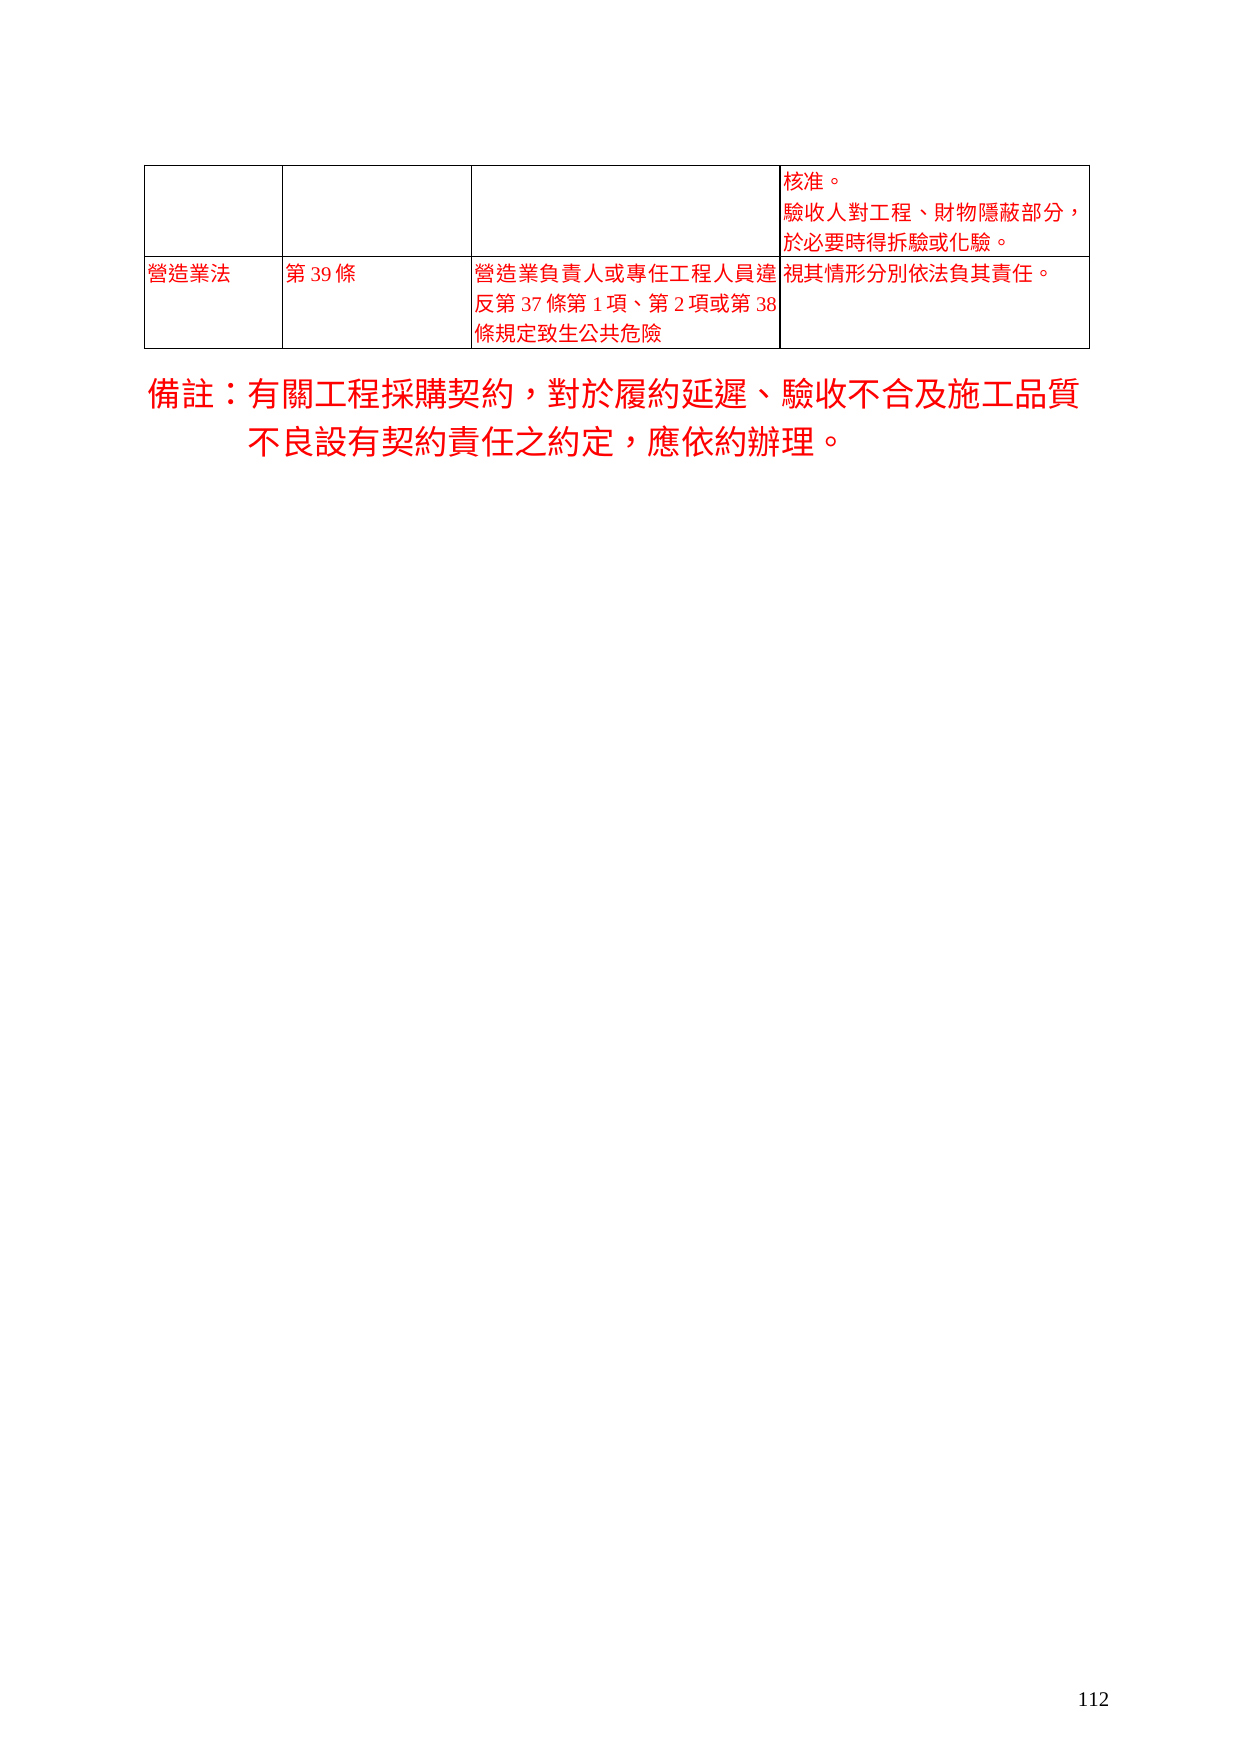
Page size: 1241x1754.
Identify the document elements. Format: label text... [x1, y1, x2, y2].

table_cell 核准。 驗收人對工程、財物隱蔽部分，於必要時得拆驗或化驗。 [781, 166, 1089, 256]
table_cell [472, 166, 779, 256]
table_cell [283, 166, 471, 256]
table_cell [145, 166, 282, 256]
text 備註：有關工程採購契約，對於履約延遲、驗收不合及施工品質不良設有契約責任之約定，應依約辦理。 [148, 368, 1092, 464]
table_cell 視其情形分別依法負其責任。 [781, 257, 1089, 348]
table_cell 第39條 [283, 257, 471, 348]
table_cell 營造業法 [145, 257, 282, 348]
table_cell 營造業負責人或專任工程人員違反第37條第1項、第2項或第38條規定致生公共危險 [472, 257, 779, 348]
